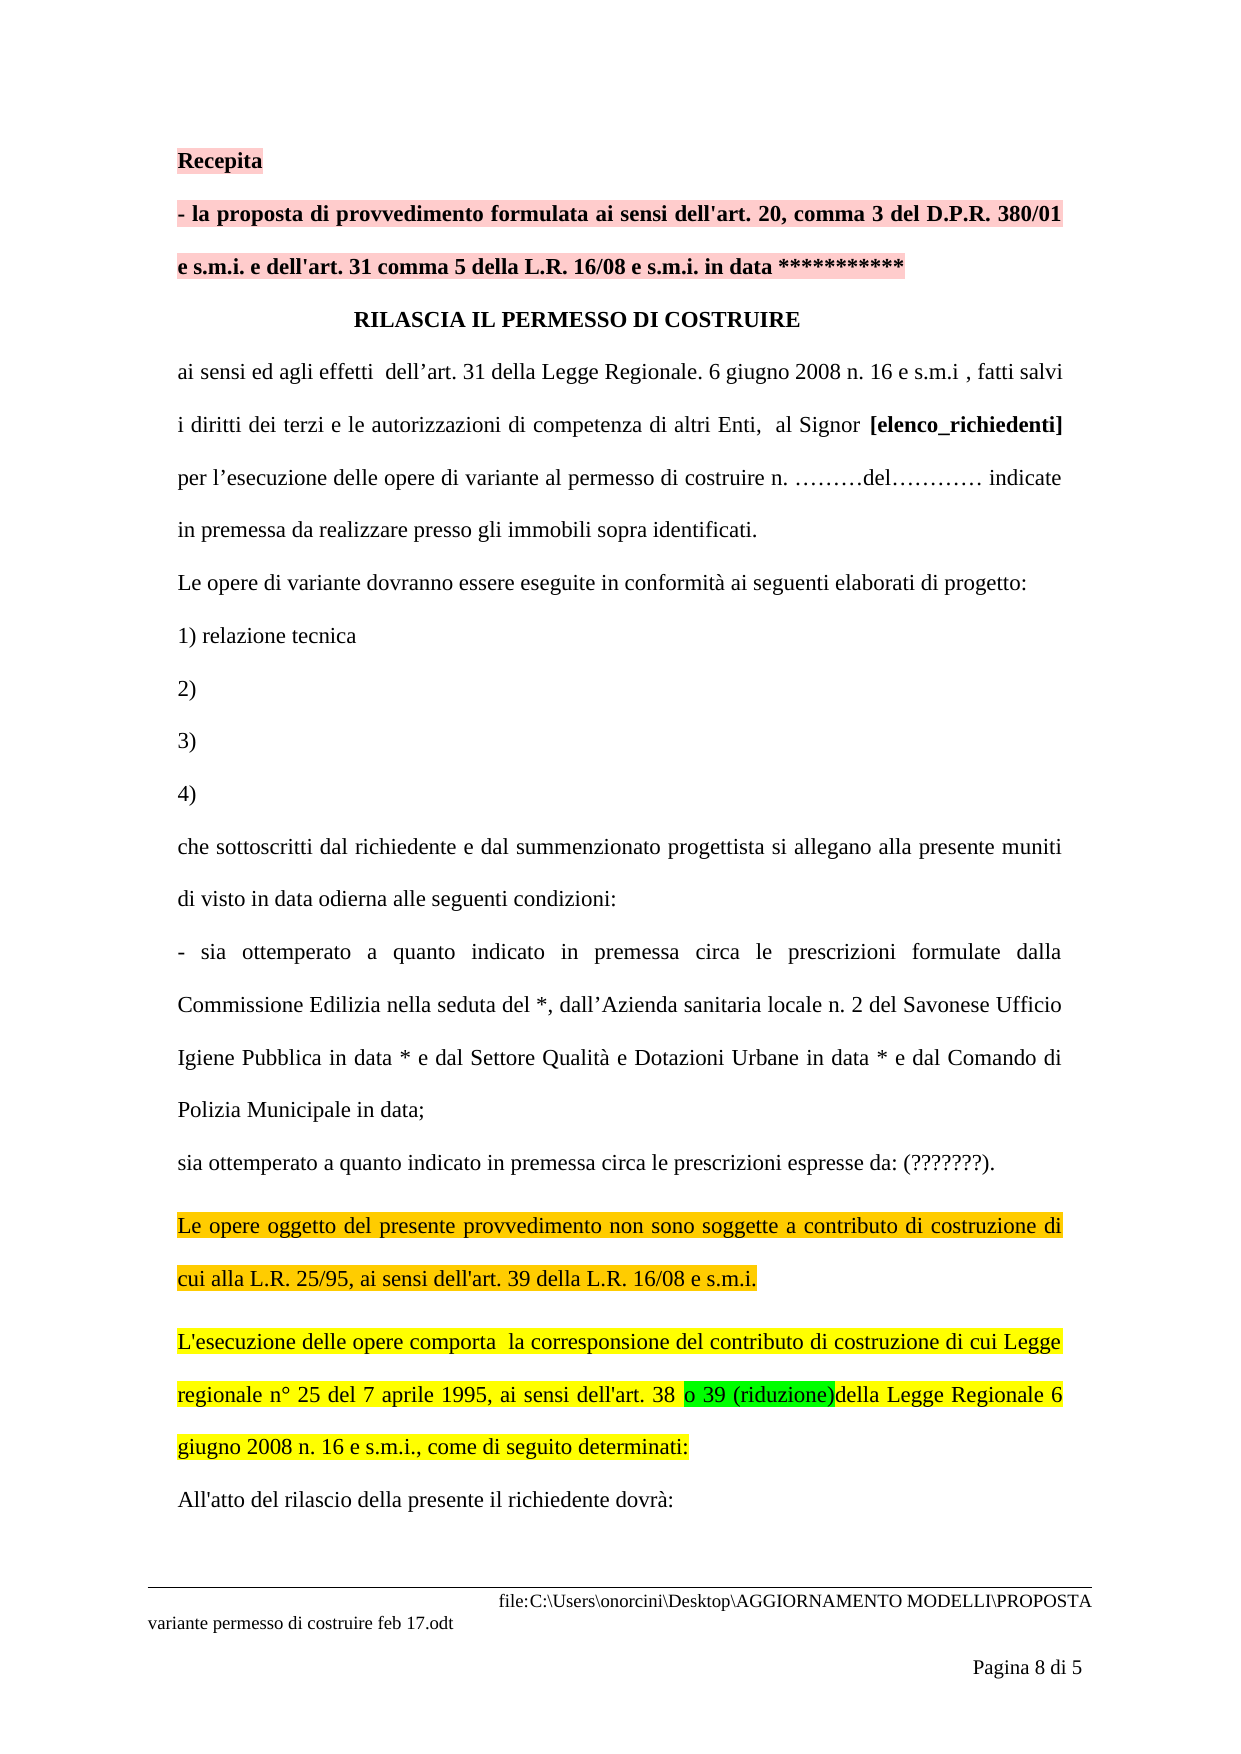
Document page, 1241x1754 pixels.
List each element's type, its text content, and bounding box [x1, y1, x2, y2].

text Le opere di variante dovranno essere eseguite in conformità ai seguenti elaborati di progetto: [177, 569, 1063, 596]
text All'atto del rilascio della presente il richiedente dovrà: [177, 1486, 1063, 1512]
text 3) [177, 727, 1063, 754]
text 1) relazione tecnica [177, 622, 1063, 648]
text 4) [177, 780, 1063, 806]
text L'esecuzione delle opere comporta la corresponsione del contributo di costruzione di cui Legge regionale n° 25 del 7 aprile 1995, ai sensi dell'art. 38 o 39 (riduzione)della Legge Regionale 6 giugno 2008 n. 16 e s.m.i., come di seguito determinati: [177, 1328, 1063, 1460]
text sia ottemperato a quanto indicato in premessa circa le prescrizioni espresse da: (???????). [177, 1149, 1063, 1175]
text Le opere oggetto del presente provvedimento non sono soggette a contributo di costruzione di cui alla L.R. 25/95, ai sensi dell'art. 39 della L.R. 16/08 e s.m.i. [177, 1212, 1063, 1291]
text - sia ottemperato a quanto indicato in premessa circa le prescrizioni formulate dalla Commissione Edilizia nella seduta del *, dall’Azienda sanitaria locale n. 2 del Savonese Ufficio Igiene Pubblica in data * e dal Settore Qualità e Dotazioni Urbane in data * e dal Comando di Polizia Municipale in data; [177, 938, 1063, 1123]
text RILASCIA IL PERMESSO DI COSTRUIRE [177, 306, 1063, 332]
list Recepita [177, 148, 1063, 174]
list - la proposta di provvedimento formulata ai sensi dell'art. 20, comma 3 del D.P.R. 380/01 e s.m.i. e dell'art. 31 comma 5 della L.R. 16/08 e s.m.i. in data *********** [177, 200, 1063, 279]
text che sottoscritti dal richiedente e dal summenzionato progettista si allegano alla presente muniti di visto in data odierna alle seguenti condizioni: [177, 833, 1063, 912]
text ai sensi ed agli effetti dell’art. 31 della Legge Regionale. 6 giugno 2008 n. 16 e s.m.i , fatti salvi i diritti dei terzi e le autorizzazioni di competenza di altri Enti, al Signor [elenco_richiedenti] per l’esecuzione delle opere di variante al permesso di costruire n. ………del………… indicate in premessa da realizzare presso gli immobili sopra identificati. [177, 358, 1063, 543]
text 2) [177, 675, 1063, 701]
